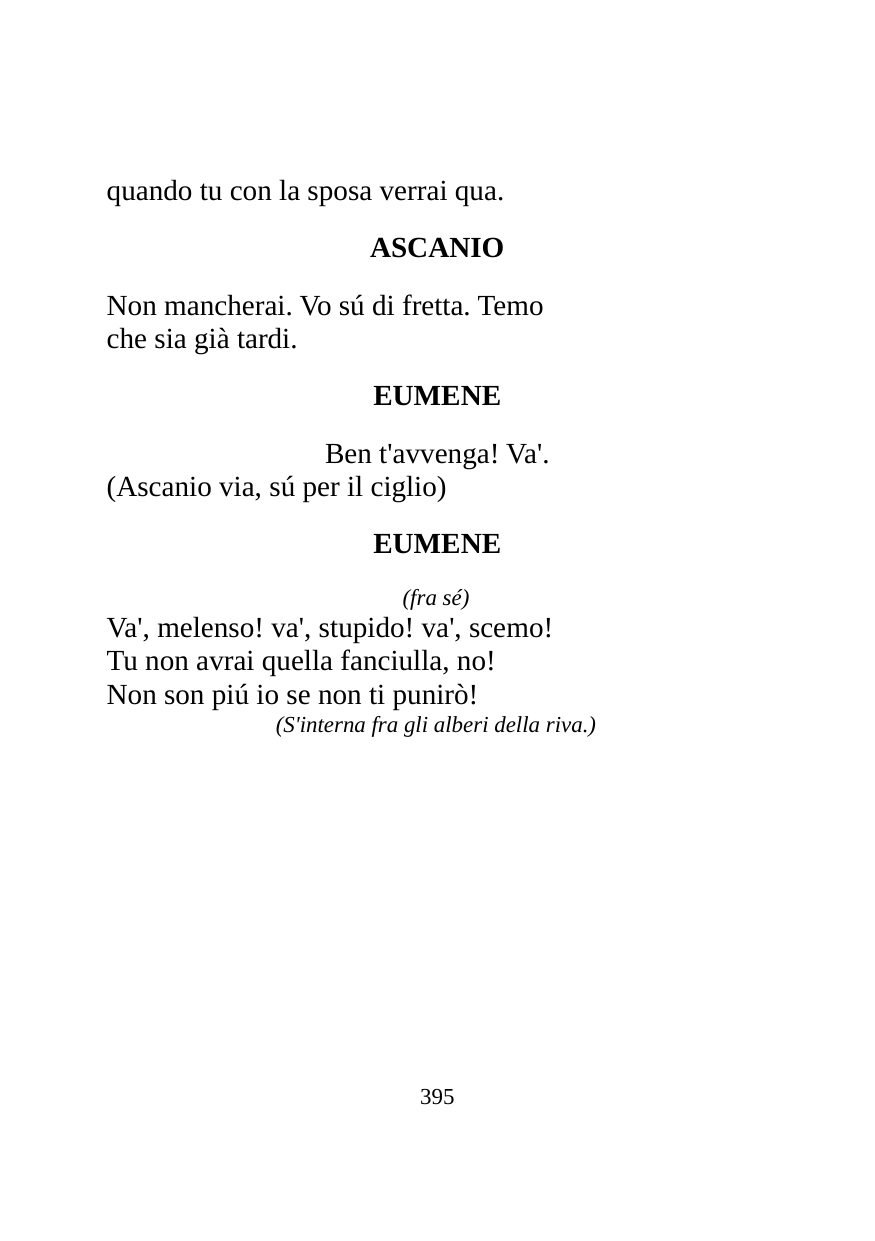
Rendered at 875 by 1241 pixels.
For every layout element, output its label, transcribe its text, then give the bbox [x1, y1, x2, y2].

text Tu non avrai quella fanciulla, no! [106, 643, 768, 677]
text (S'interna fra gli alberi della riva.) [106, 711, 768, 737]
subtitle ASCANIO [106, 231, 768, 264]
text Non son piú io se non ti punirò! [106, 677, 768, 711]
text (fra sé) [106, 584, 768, 610]
text Non mancherai. Vo sú di fretta. Temo [106, 288, 768, 321]
text (Ascanio via, sú per il ciglio) [106, 469, 768, 503]
text quando tu con la sposa verrai qua. [106, 173, 768, 207]
text che sia già tardi. [106, 321, 768, 355]
text Ben t'avvenga! Va'. [106, 436, 768, 469]
subtitle EUMENE [106, 526, 768, 560]
text Va', melenso! va', stupido! va', scemo! [106, 610, 768, 643]
subtitle EUMENE [106, 378, 768, 412]
